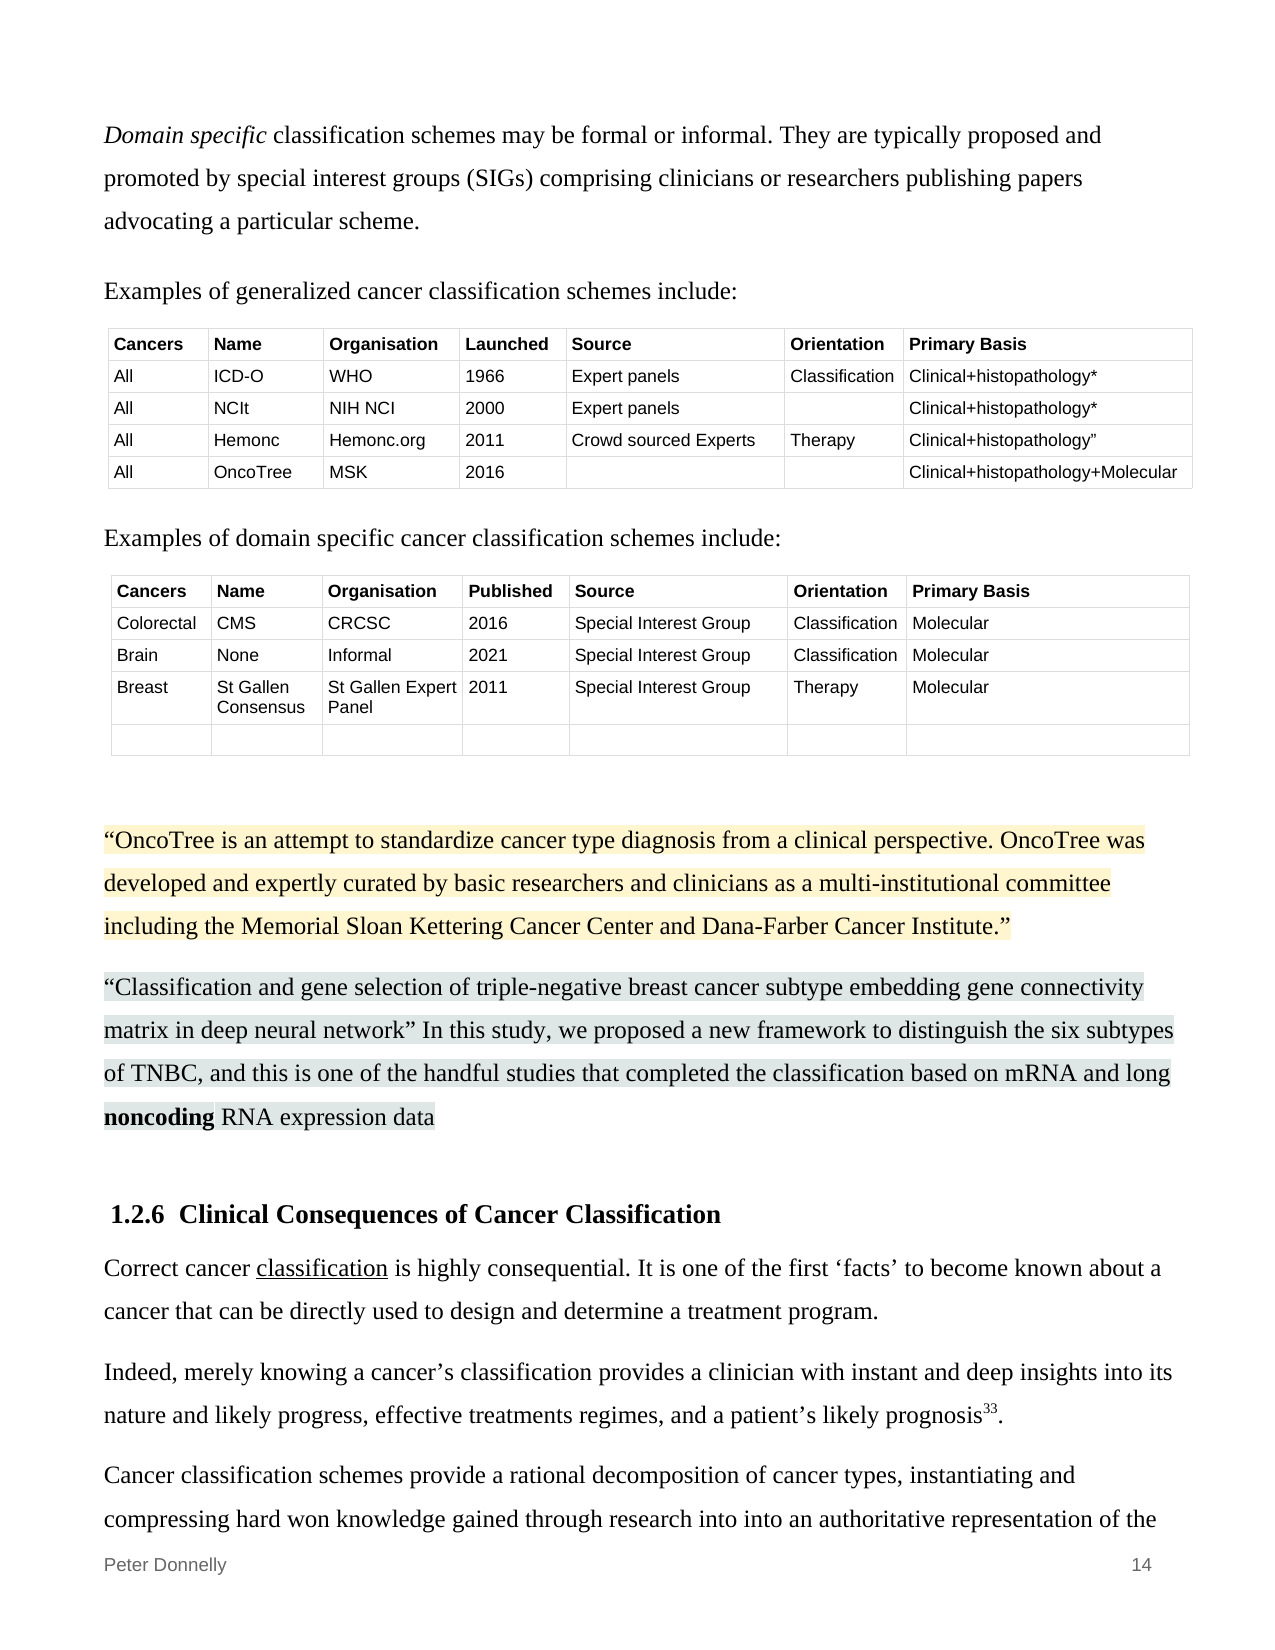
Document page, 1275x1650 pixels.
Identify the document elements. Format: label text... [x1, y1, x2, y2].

table_cell 2021 [463, 640, 569, 671]
table_cell [570, 725, 787, 755]
table_header Orientation [788, 576, 906, 607]
table_cell All [109, 457, 208, 488]
table_header Primary Basis [904, 329, 1192, 360]
text Correct cancer classification is highly consequential. It is one of the first ‘facts’ to become known about a cancer that can be directly used to design and determine a treatment program. [103, 1253, 1181, 1324]
table_cell CMS [212, 608, 322, 639]
table_cell Special Interest Group [570, 608, 787, 639]
table_cell Classification [785, 361, 903, 392]
table_cell 1966 [460, 361, 566, 392]
table_cell Clinical+histopathology” [904, 425, 1192, 456]
table_cell [907, 725, 1189, 755]
subtitle Clinical Consequences of Cancer Classification [103, 1198, 1181, 1229]
table_cell Expert panels [567, 393, 784, 424]
table_cell [463, 725, 569, 755]
table_cell 2000 [460, 393, 566, 424]
table_cell Therapy [785, 425, 903, 456]
table_cell Informal [323, 640, 462, 671]
table_cell All [109, 393, 208, 424]
table_cell Hemonc.org [324, 425, 459, 456]
table_header Launched [460, 329, 566, 360]
table_cell St Gallen Expert Panel [323, 672, 462, 723]
table_cell [788, 725, 906, 755]
table_cell None [212, 640, 322, 671]
table_cell 2016 [460, 457, 566, 488]
text Domain specific classification schemes may be formal or informal. They are typically proposed and promoted by special interest groups (SIGs) comprising clinicians or researchers publishing papers advocating a particular scheme. [103, 120, 1181, 235]
text “OncoTree is an attempt to standardize cancer type diagnosis from a clinical perspective. OncoTree was developed and expertly curated by basic researchers and clinicians as a multi-institutional committee including the Memorial Sloan Kettering Cancer Center and Dana-Farber Cancer Institute.” [103, 825, 1181, 940]
table_header Source [570, 576, 787, 607]
table_cell OncoTree [209, 457, 323, 488]
table_cell [785, 457, 903, 488]
table_cell ICD-O [209, 361, 323, 392]
table_cell Molecular [907, 640, 1189, 671]
table_cell NIH NCI [324, 393, 459, 424]
table_cell NCIt [209, 393, 323, 424]
table_cell 2011 [463, 672, 569, 723]
table_cell 2011 [460, 425, 566, 456]
table_cell Clinical+histopathology* [904, 393, 1192, 424]
table_cell Molecular [907, 672, 1189, 723]
table_cell Brain [112, 640, 211, 671]
table_cell [112, 725, 211, 755]
text Examples of domain specific cancer classification schemes include: [103, 523, 1181, 552]
table_header Source [567, 329, 784, 360]
table_header Organisation [323, 576, 462, 607]
table_cell Hemonc [209, 425, 323, 456]
table_cell 2016 [463, 608, 569, 639]
table_cell [785, 393, 903, 424]
table_header Published [463, 576, 569, 607]
table_cell Expert panels [567, 361, 784, 392]
table_header Organisation [324, 329, 459, 360]
table_cell Special Interest Group [570, 672, 787, 723]
table_header Cancers [112, 576, 211, 607]
table_header Name [212, 576, 322, 607]
table_cell Breast [112, 672, 211, 723]
table_cell Clinical+histopathology* [904, 361, 1192, 392]
table_cell St Gallen Consensus [212, 672, 322, 723]
table_header Name [209, 329, 323, 360]
text Indeed, merely knowing a cancer’s classification provides a clinician with instant and deep insights into its nature and likely progress, effective treatments regimes, and a patient’s likely prognosis. [103, 1357, 1181, 1428]
table_cell MSK [324, 457, 459, 488]
text Cancer classification schemes provide a rational decomposition of cancer types, instantiating and compressing hard won knowledge gained through research into into an authoritative representation of the [103, 1461, 1181, 1532]
table_header Primary Basis [907, 576, 1189, 607]
table_cell Special Interest Group [570, 640, 787, 671]
table_cell CRCSC [323, 608, 462, 639]
table_cell Molecular [907, 608, 1189, 639]
table_cell Therapy [788, 672, 906, 723]
table_header Orientation [785, 329, 903, 360]
table_cell All [109, 425, 208, 456]
text Examples of generalized cancer classification schemes include: [103, 276, 1181, 304]
table_cell Classification [788, 640, 906, 671]
table_cell [212, 725, 322, 755]
table_header Cancers [109, 329, 208, 360]
table_cell [323, 725, 462, 755]
text “Classification and gene selection of triple-negative breast cancer subtype embedding gene connectivity matrix in deep neural network” In this study, we proposed a new framework to distinguish the six subtypes of TNBC, and this is one of the handful studies that completed the classification based on mRNA and long noncoding RNA expression data [103, 972, 1181, 1130]
table_cell Clinical+histopathology+Molecular [904, 457, 1192, 488]
table_cell Colorectal [112, 608, 211, 639]
table_cell All [109, 361, 208, 392]
table_cell Crowd sourced Experts [567, 425, 784, 456]
table_cell [567, 457, 784, 488]
table_cell WHO [324, 361, 459, 392]
table_cell Classification [788, 608, 906, 639]
